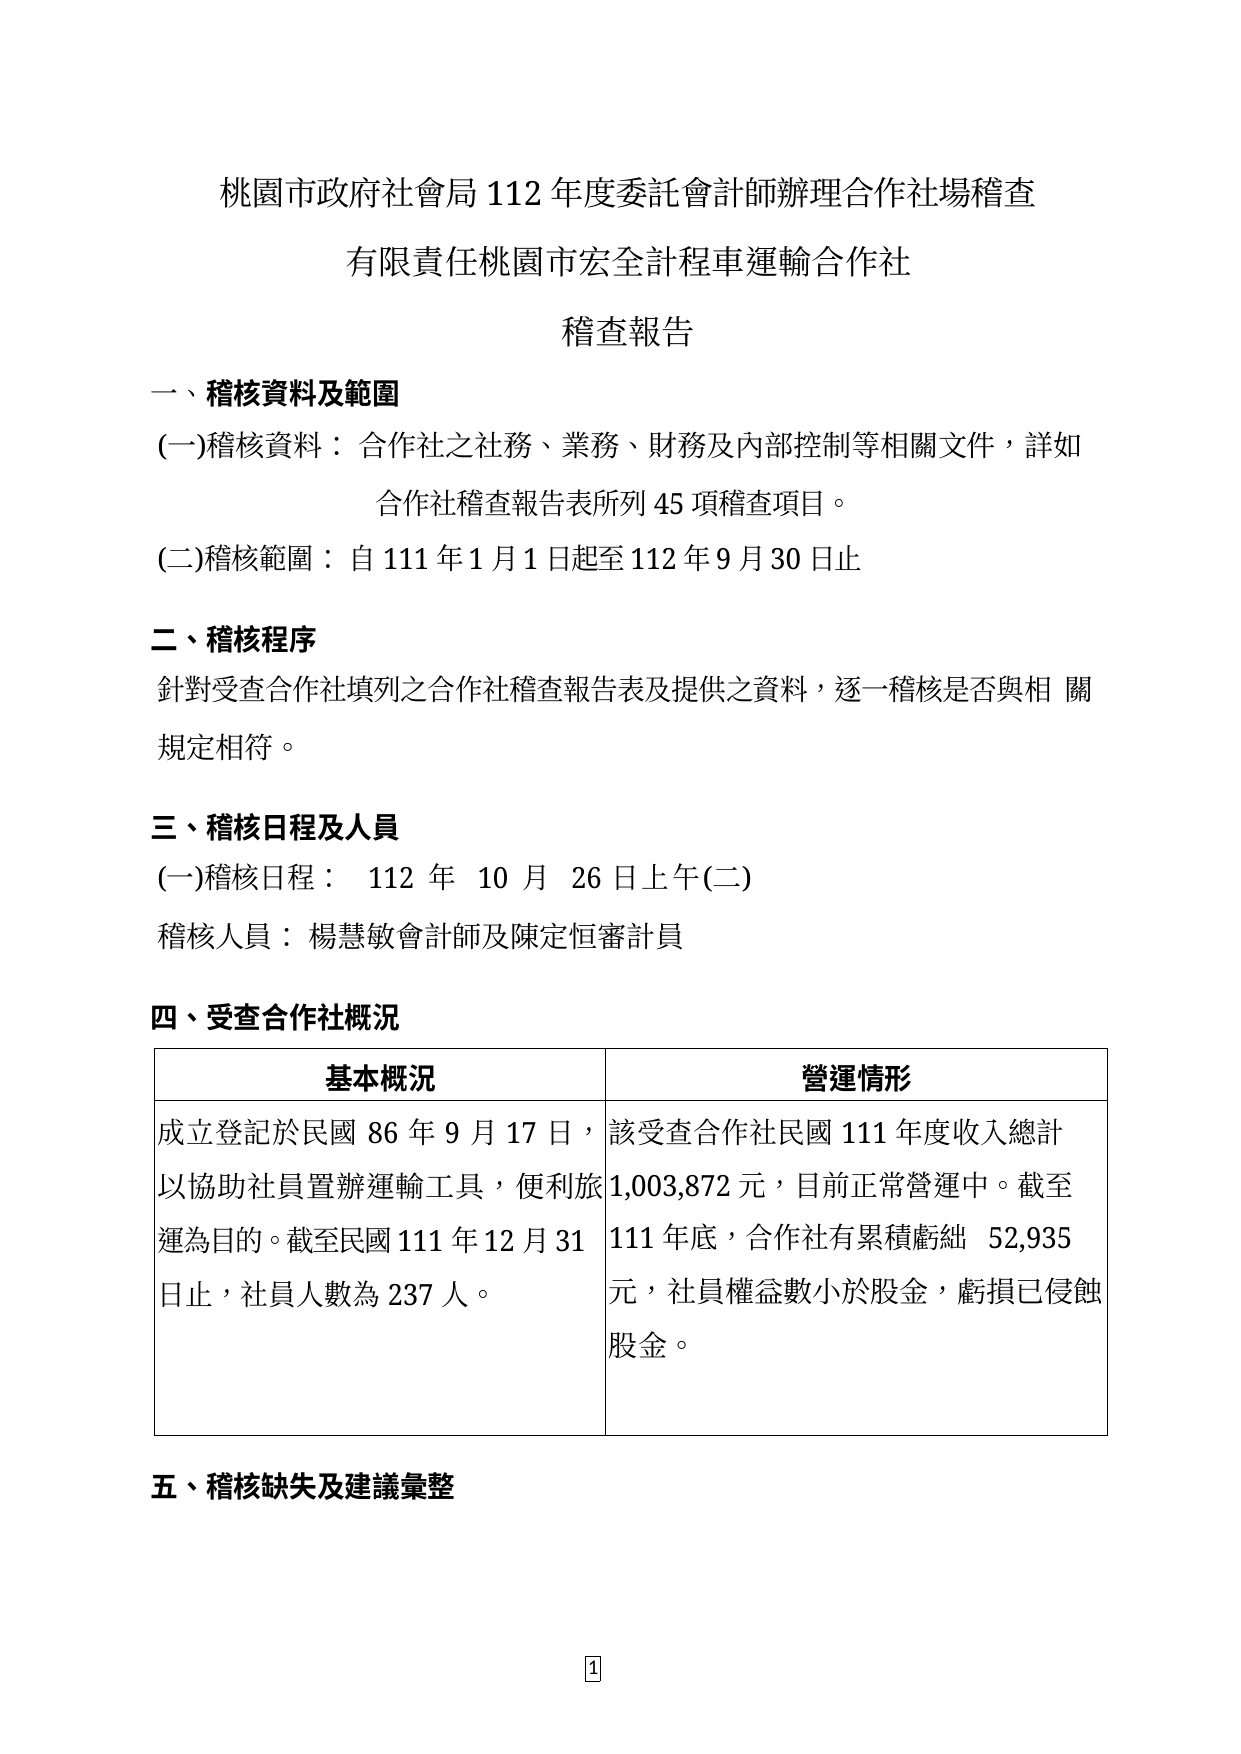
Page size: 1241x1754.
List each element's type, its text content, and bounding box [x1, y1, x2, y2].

table_cell 該受查合作社民國 111 年度收入總計 1,003,872 元，目前正常營運中。截至 111 年底，合作社有累積虧絀 52,935 元，社員權益數小於股金，虧損已侵蝕股金。 [606, 1101, 1107, 1435]
text 一、稽核資料及範圍 [151, 366, 1176, 414]
table_header 基本概況 [155, 1049, 605, 1100]
text 稽查報告 [203, 306, 1053, 354]
table_header 營運情形 [606, 1049, 1107, 1100]
text (一)稽核資料： 合作社之社務、業務、財務及內部控制等相關文件，詳如合作社稽查報告表所列 45 項稽查項目。 [157, 422, 1105, 523]
text (一)稽核日程： 112 年 10 月 26 日上午(二)稽核人員： 楊慧敏會計師及陳定恒審計員 [157, 855, 755, 956]
text (二)稽核範圍： 自 111 年 1 月 1 日起至 112 年 9 月 30 日止 [157, 540, 1176, 577]
text 針對受查合作社填列之合作社稽查報告表及提供之資料，逐一稽核是否與相 關規定相符。 [157, 667, 1106, 766]
text 五、稽核缺失及建議彙整 [151, 1463, 1176, 1506]
subtitle 四、受查合作社概況 [151, 994, 1176, 1037]
subtitle 二、稽核程序 [151, 616, 1176, 659]
subtitle 三、稽核日程及人員 [151, 805, 1176, 847]
text 桃園市政府社會局 112 年度委託會計師辦理合作社場稽查有限責任桃園市宏全計程車運輸合作社 [211, 167, 1045, 284]
table_cell 成立登記於民國 86 年 9 月 17 日， 以協助社員置辦運輸工具，便利旅運為目的。截至民國 111 年 12 月 31 日止，社員人數為 237 人。 [155, 1101, 605, 1435]
